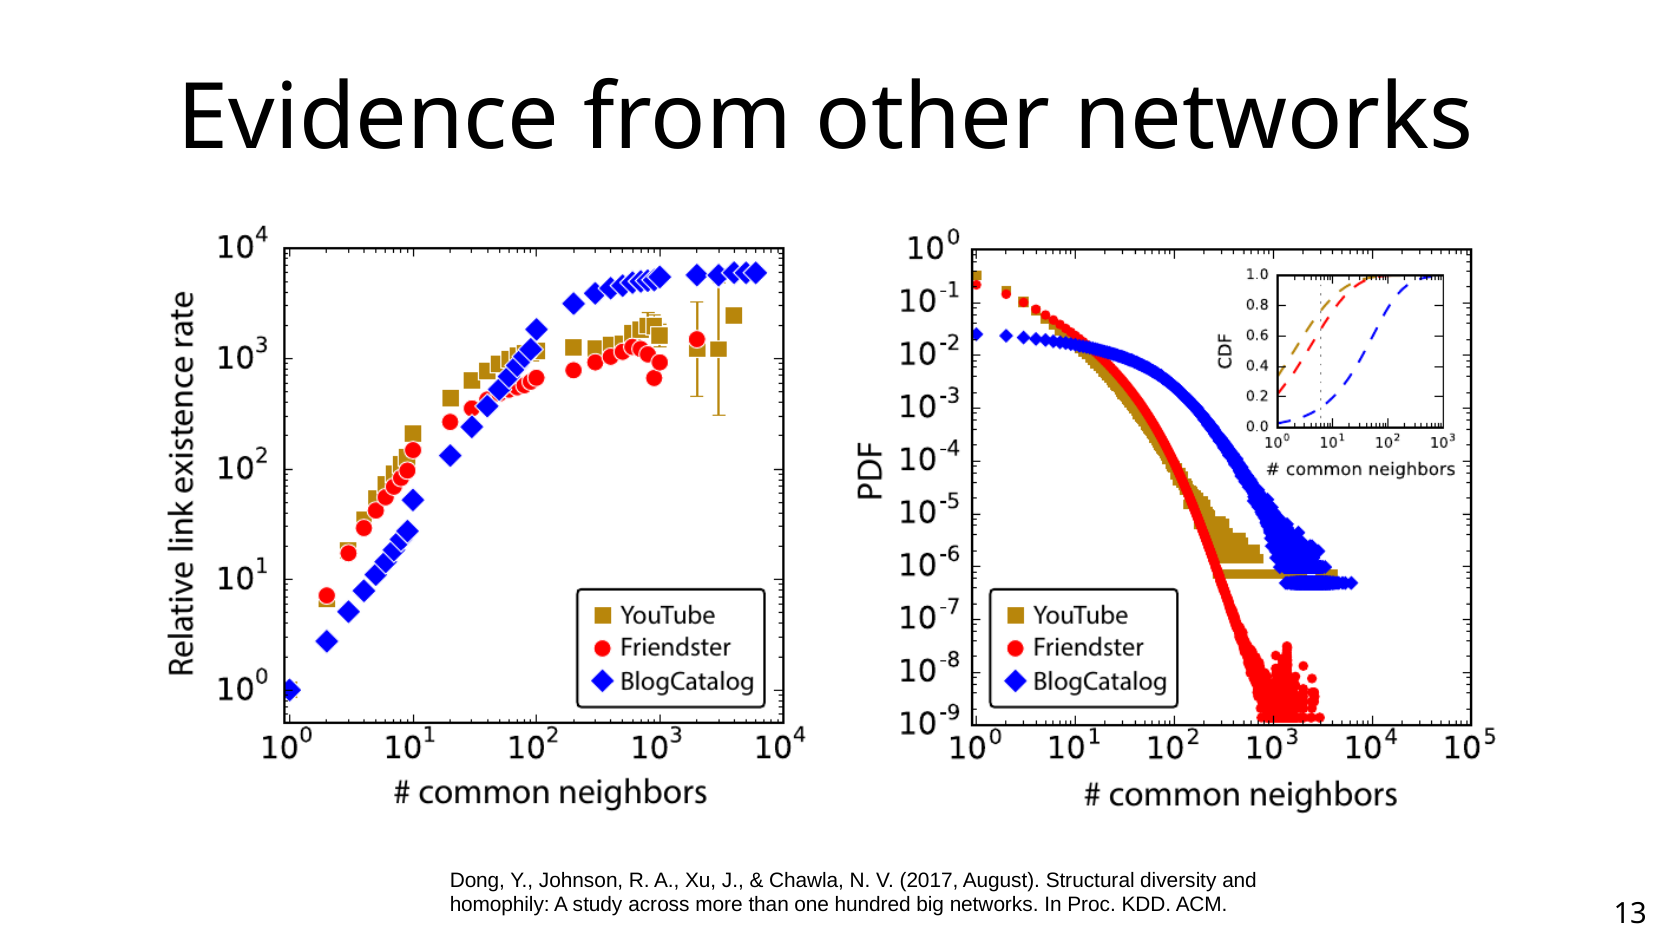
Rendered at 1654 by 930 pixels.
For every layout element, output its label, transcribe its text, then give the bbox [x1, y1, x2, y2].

text_box Dong, Y., Johnson, R. A., Xu, J., & Chawla, N. V. (2017, August). Structural diversity and homophily: A study across more than one hundred big networks. In Proc. KDD. ACM. [435, 861, 1358, 916]
title Evidence from other networks [82, 1, 1571, 225]
picture [150, 194, 1516, 816]
